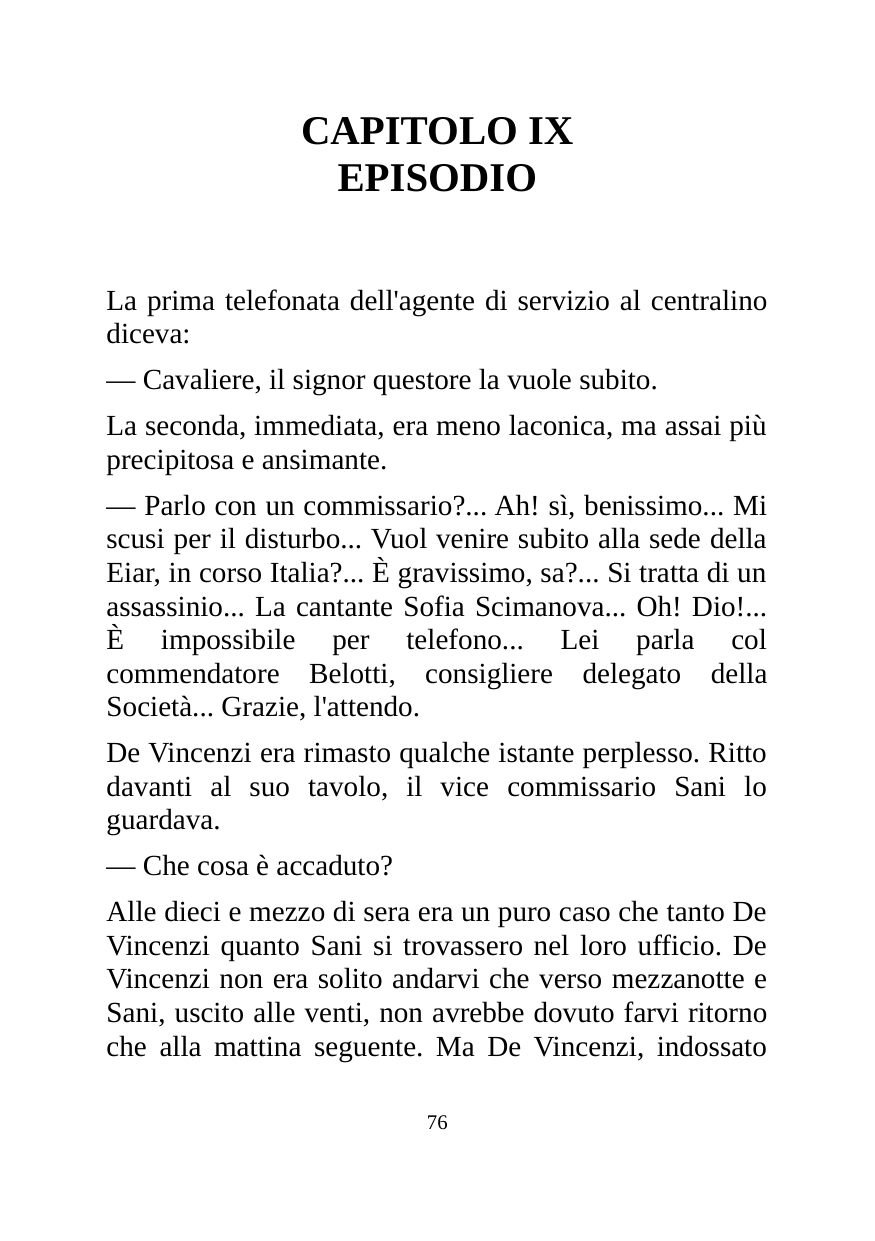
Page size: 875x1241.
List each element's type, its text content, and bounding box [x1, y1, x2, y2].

text La seconda, immediata, era meno laconica, ma assai più precipitosa e ansimante. [106, 408, 768, 476]
text La prima telefonata dell'agente di servizio al centralino diceva: [106, 283, 768, 350]
text — Cavaliere, il signor questore la vuole subito. [106, 362, 768, 396]
text Alle dieci e mezzo di sera era un puro caso che tanto De Vincenzi quanto Sani si trovassero nel loro ufficio. De Vincenzi non era solito andarvi che verso mezzanotte e Sani, uscito alle venti, non avrebbe dovuto farvi ritorno che alla mattina seguente. Ma De Vincenzi, indossato [106, 894, 768, 1062]
text — Che cosa è accaduto? [106, 848, 768, 882]
text De Vincenzi era rimasto qualche istante perplesso. Ritto davanti al suo tavolo, il vice commissario Sani lo guardava. [106, 735, 768, 836]
subtitle CAPITOLO IX EPISODIO [106, 106, 768, 200]
text — Parlo con un commissario?... Ah! sì, benissimo... Mi scusi per il disturbo... Vuol venire subito alla sede della Eiar, in corso Italia?... È gravissimo, sa?... Si tratta di un assassinio... La cantante Sofia Scimanova... Oh! Dio!... È impossibile per telefono... Lei parla col commendatore Belotti, consigliere delegato della Società... Grazie, l'attendo. [106, 488, 768, 723]
